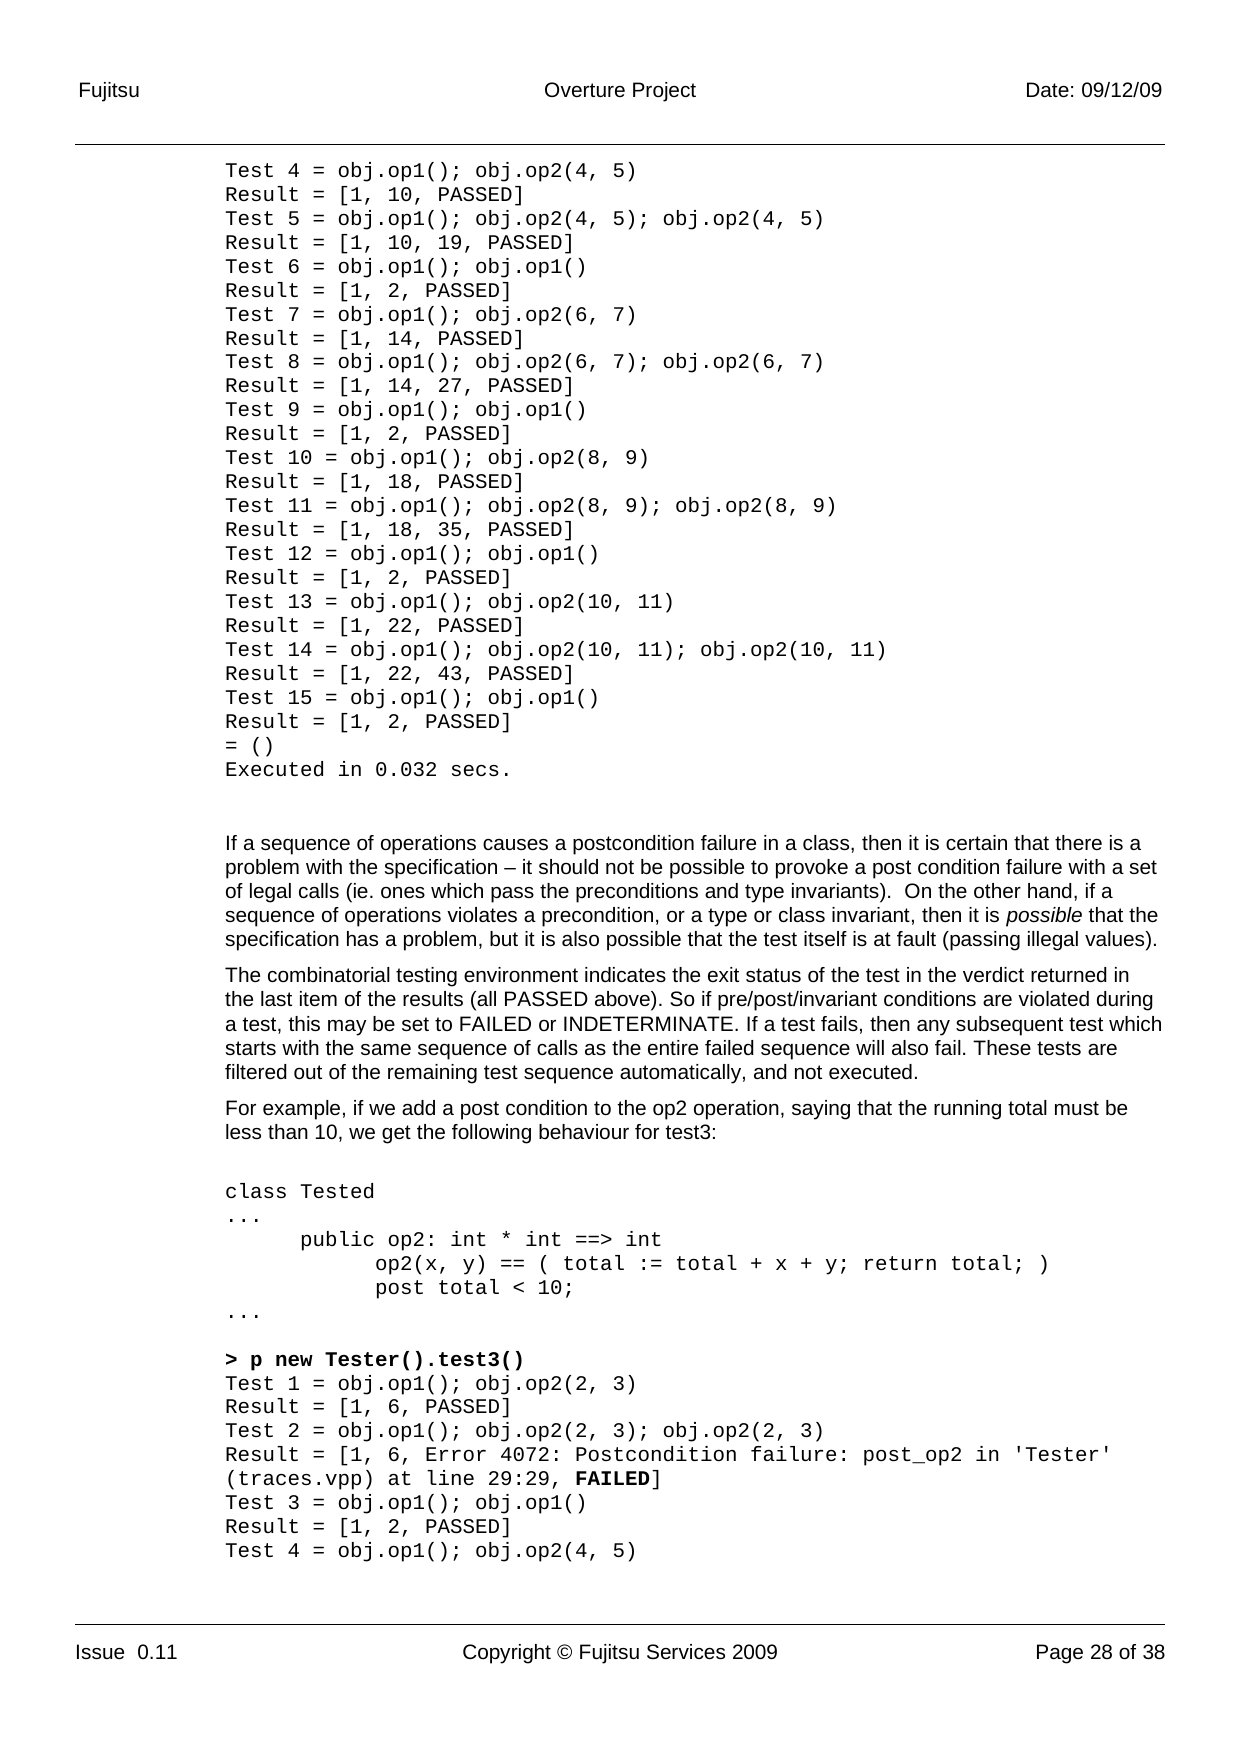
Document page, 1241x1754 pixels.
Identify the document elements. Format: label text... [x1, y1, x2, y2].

text = () [225, 735, 1165, 759]
text op2(x, y) == ( total := total + x + y; return total; ) [225, 1253, 1165, 1277]
text Test 9 = obj.op1(); obj.op1() [225, 399, 1165, 423]
text Test 4 = obj.op1(); obj.op2(4, 5) [225, 1540, 1165, 1564]
text Test 13 = obj.op1(); obj.op2(10, 11) [225, 591, 1165, 615]
text Test 14 = obj.op1(); obj.op2(10, 11); obj.op2(10, 11) [225, 639, 1165, 663]
text > p new Tester().test3() [225, 1348, 1165, 1372]
text Test 8 = obj.op1(); obj.op2(6, 7); obj.op2(6, 7) [225, 351, 1165, 375]
text Test 2 = obj.op1(); obj.op2(2, 3); obj.op2(2, 3) [225, 1420, 1165, 1444]
text Result = [1, 22, 43, PASSED] [225, 663, 1165, 687]
text Test 15 = obj.op1(); obj.op1() [225, 687, 1165, 711]
text Test 7 = obj.op1(); obj.op2(6, 7) [225, 303, 1165, 327]
text Test 12 = obj.op1(); obj.op1() [225, 543, 1165, 567]
text Result = [1, 6, PASSED] [225, 1396, 1165, 1420]
text Result = [1, 14, 27, PASSED] [225, 375, 1165, 399]
text For example, if we add a post condition to the op2 operation, saying that the running total must be less than 10, we get the following behaviour for test3: [225, 1096, 1165, 1144]
text post total < 10; [225, 1277, 1165, 1301]
text Test 1 = obj.op1(); obj.op2(2, 3) [225, 1372, 1165, 1396]
text Result = [1, 14, PASSED] [225, 327, 1165, 351]
text If a sequence of operations causes a postcondition failure in a class, then it is certain that there is a problem with the specification – it should not be possible to provoke a post condition failure with a set of legal calls (ie. ones which pass the preconditions and type invariants). On the other hand, if a sequence of operations violates a precondition, or a type or class invariant, then it is possible that the specification has a problem, but it is also possible that the test itself is at fault (passing illegal values). [225, 831, 1165, 951]
text Test 5 = obj.op1(); obj.op2(4, 5); obj.op2(4, 5) [225, 208, 1165, 232]
text Result = [1, 22, PASSED] [225, 615, 1165, 639]
text The combinatorial testing environment indicates the exit status of the test in the verdict returned in the last item of the results (all PASSED above). So if pre/post/invariant conditions are violated during a test, this may be set to FAILED or INDETERMINATE. If a test fails, then any subsequent test which starts with the same sequence of calls as the entire failed sequence will also fail. These tests are filtered out of the remaining test sequence automatically, and not executed. [225, 963, 1165, 1084]
text public op2: int * int ==> int [225, 1229, 1165, 1253]
text Result = [1, 2, PASSED] [225, 279, 1165, 303]
text Result = [1, 18, 35, PASSED] [225, 519, 1165, 543]
text Test 11 = obj.op1(); obj.op2(8, 9); obj.op2(8, 9) [225, 495, 1165, 519]
text Executed in 0.032 secs. [225, 759, 1165, 783]
text ... [225, 1301, 1165, 1324]
text Test 3 = obj.op1(); obj.op1() [225, 1492, 1165, 1516]
text Result = [1, 10, PASSED] [225, 184, 1165, 208]
text Result = [1, 2, PASSED] [225, 711, 1165, 735]
text Result = [1, 2, PASSED] [225, 567, 1165, 591]
text class Tested [225, 1181, 1165, 1205]
text Result = [1, 2, PASSED] [225, 1516, 1165, 1540]
text Result = [1, 6, Error 4072: Postcondition failure: post_op2 in 'Tester' (traces.vpp) at line 29:29, FAILED] [225, 1444, 1165, 1492]
text Result = [1, 10, 19, PASSED] [225, 232, 1165, 256]
text Test 4 = obj.op1(); obj.op2(4, 5) [225, 160, 1165, 184]
text ... [225, 1205, 1165, 1229]
text Result = [1, 2, PASSED] [225, 423, 1165, 447]
text Test 6 = obj.op1(); obj.op1() [225, 256, 1165, 279]
text Test 10 = obj.op1(); obj.op2(8, 9) [225, 447, 1165, 471]
text Result = [1, 18, PASSED] [225, 471, 1165, 495]
